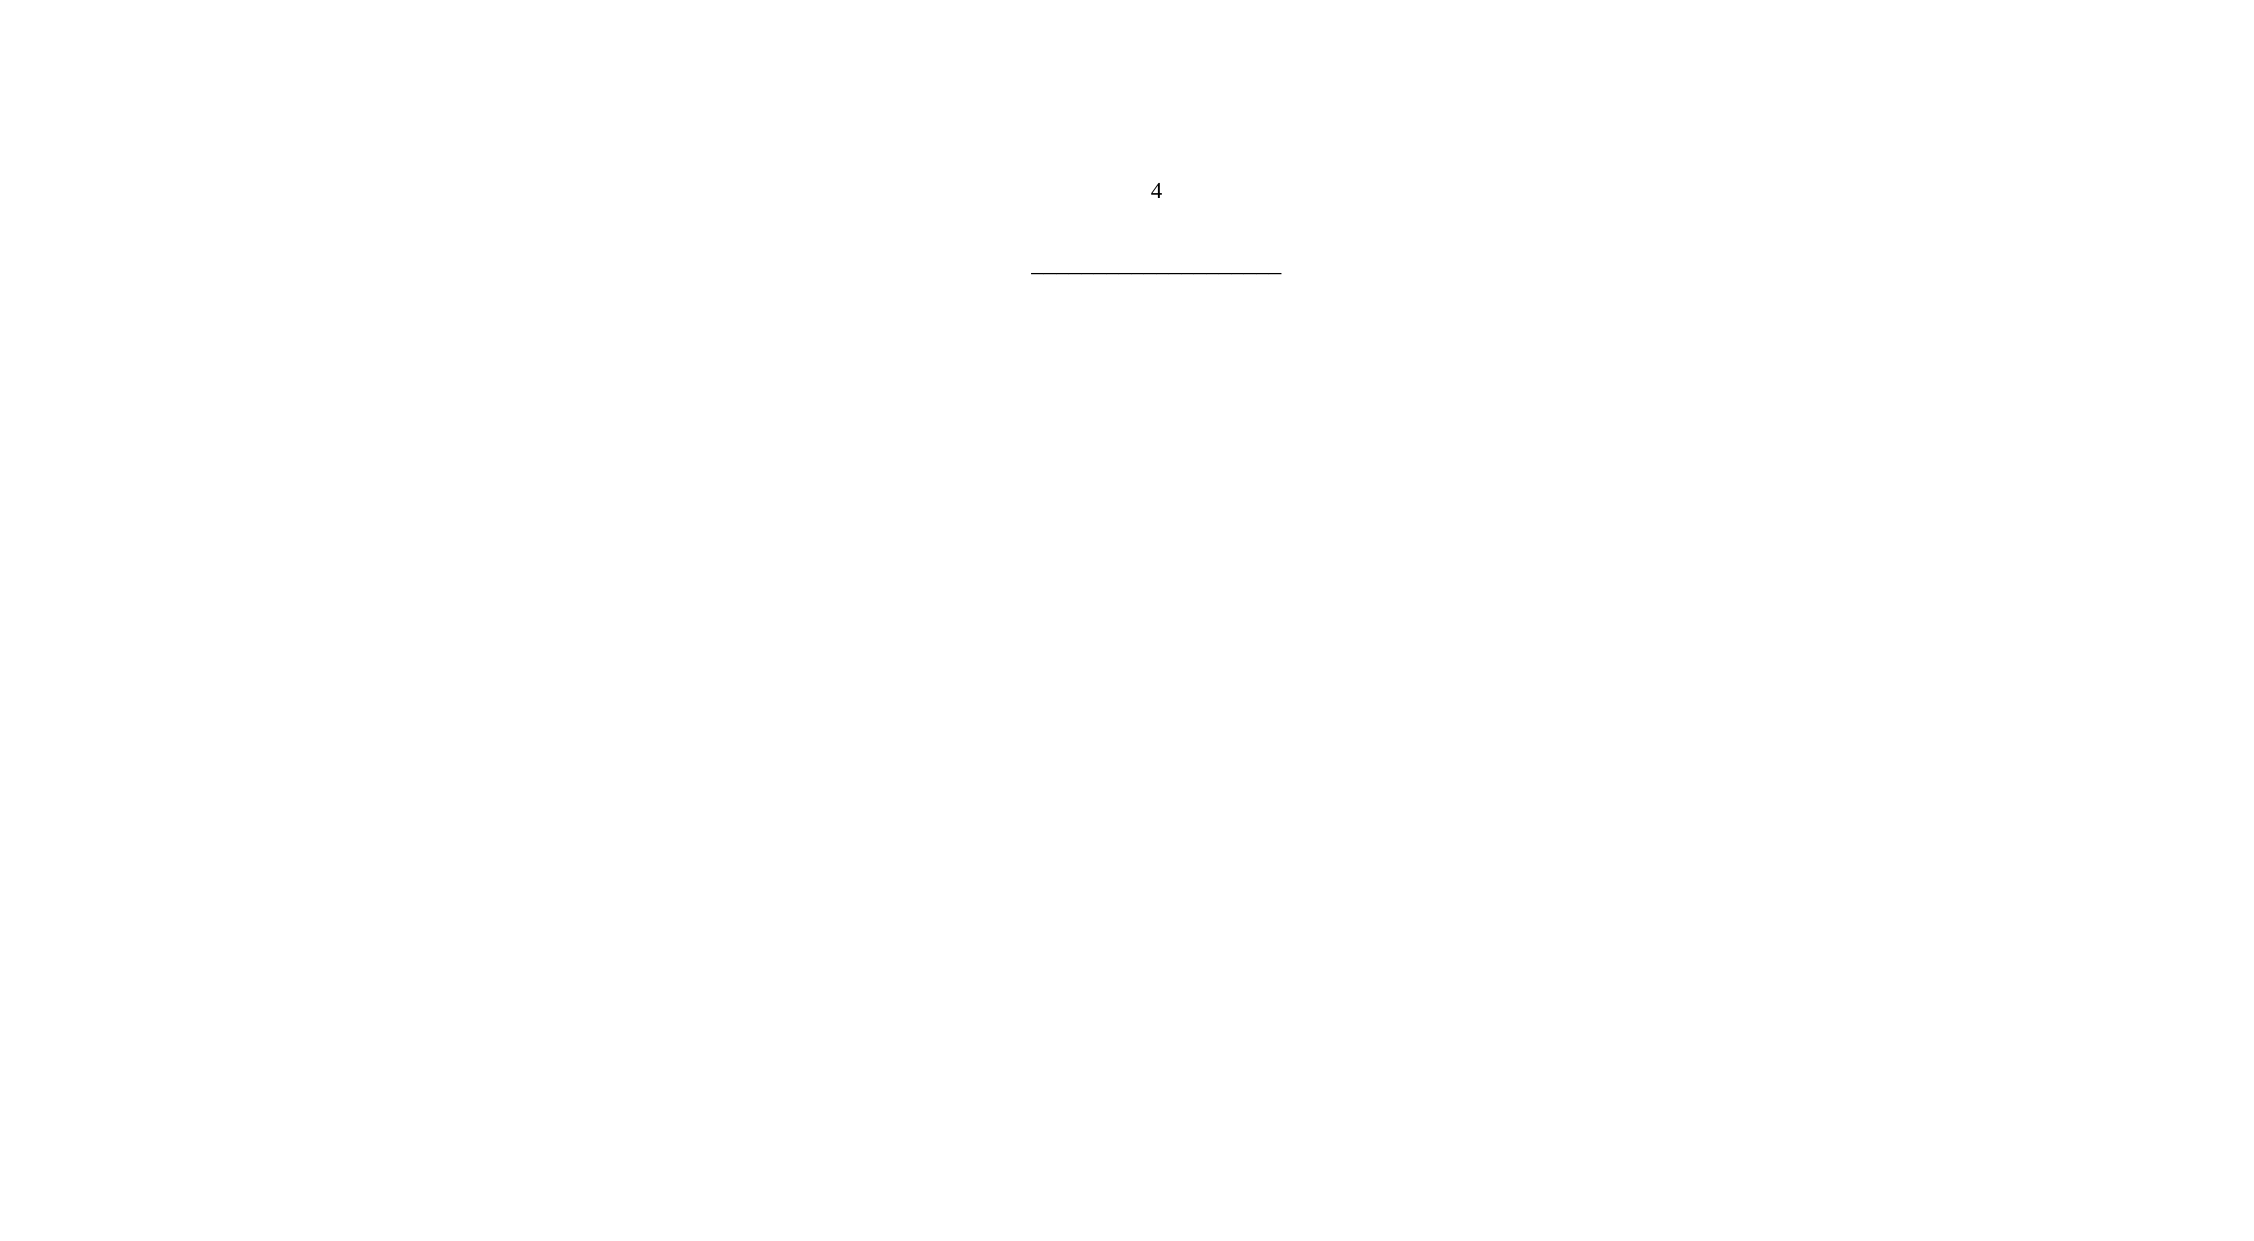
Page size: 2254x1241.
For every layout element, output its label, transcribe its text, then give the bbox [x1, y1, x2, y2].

text ____________________ [118, 248, 2194, 277]
